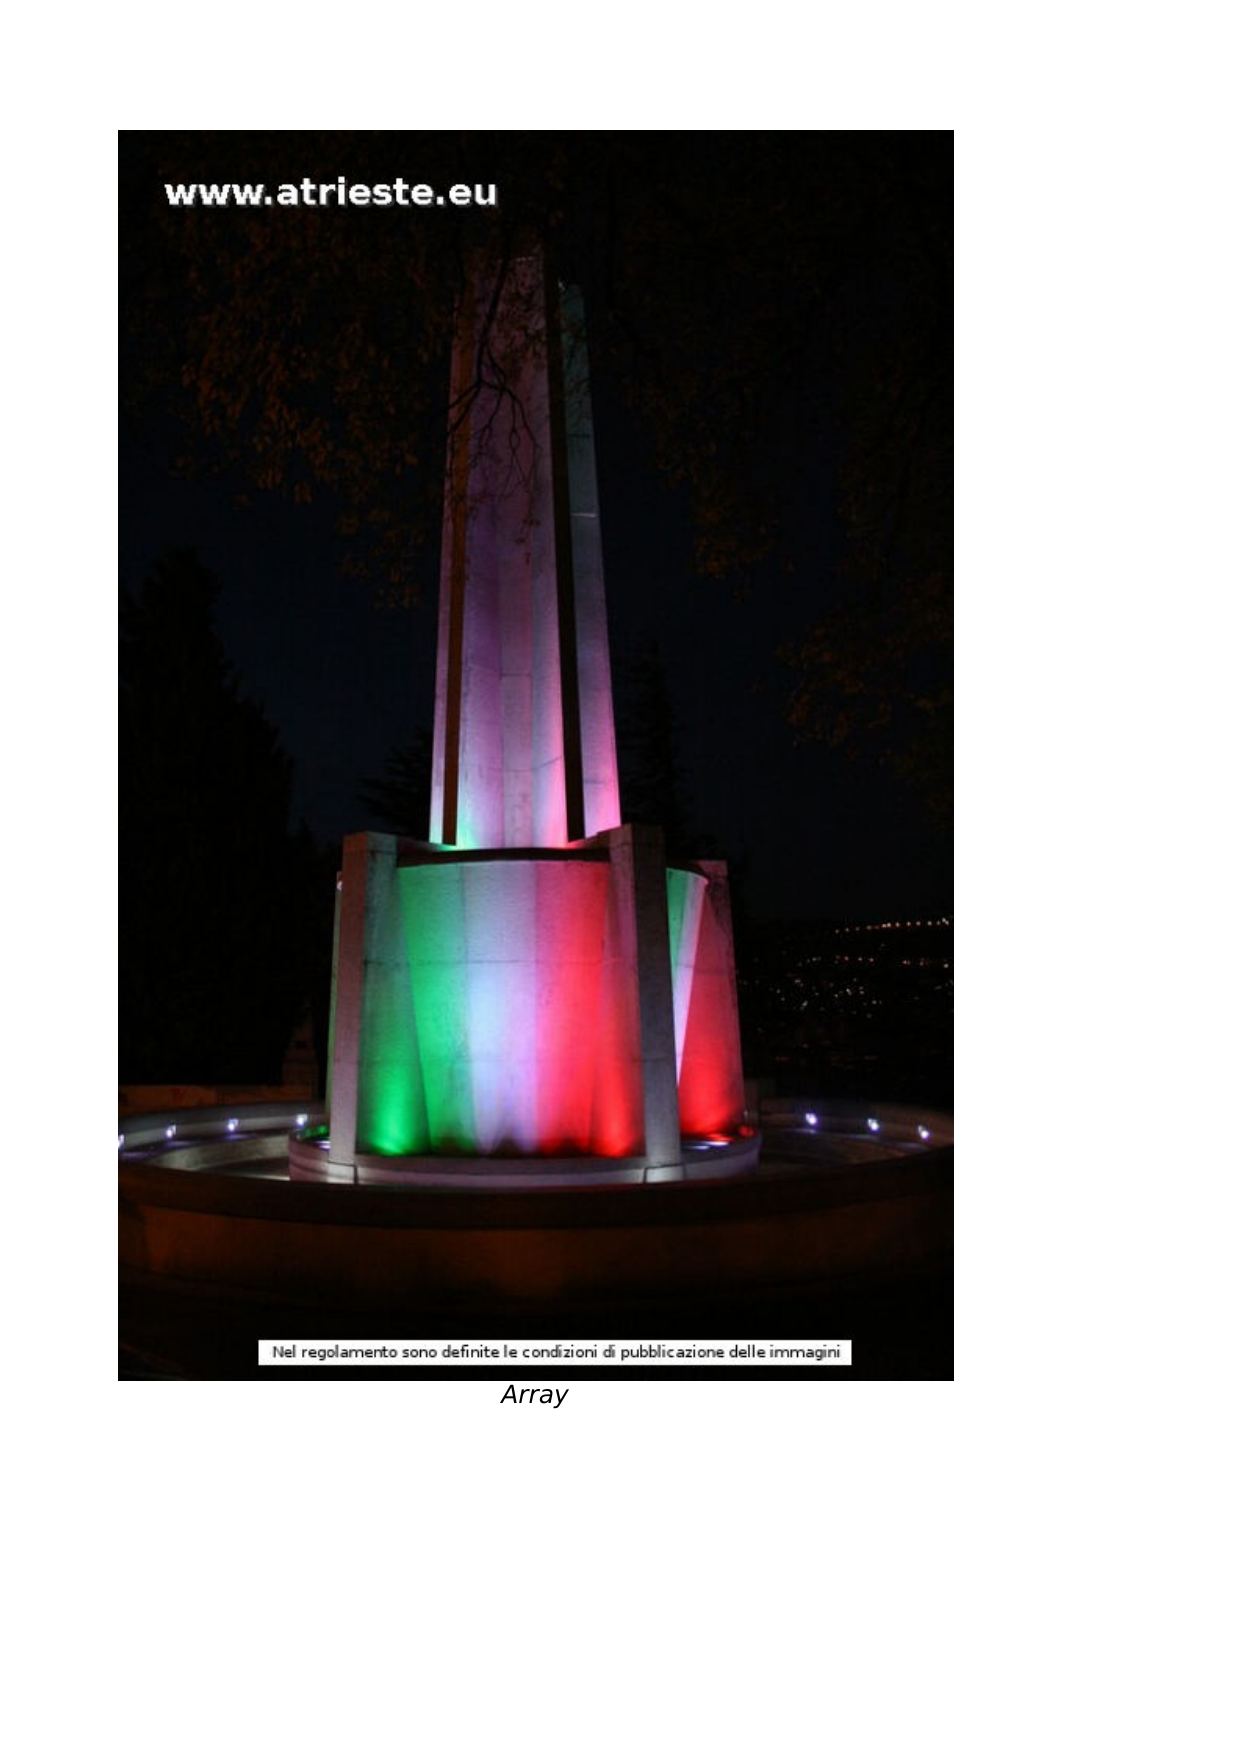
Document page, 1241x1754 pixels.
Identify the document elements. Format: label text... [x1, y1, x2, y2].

text Array [118, 1381, 954, 1410]
picture [118, 130, 954, 1381]
